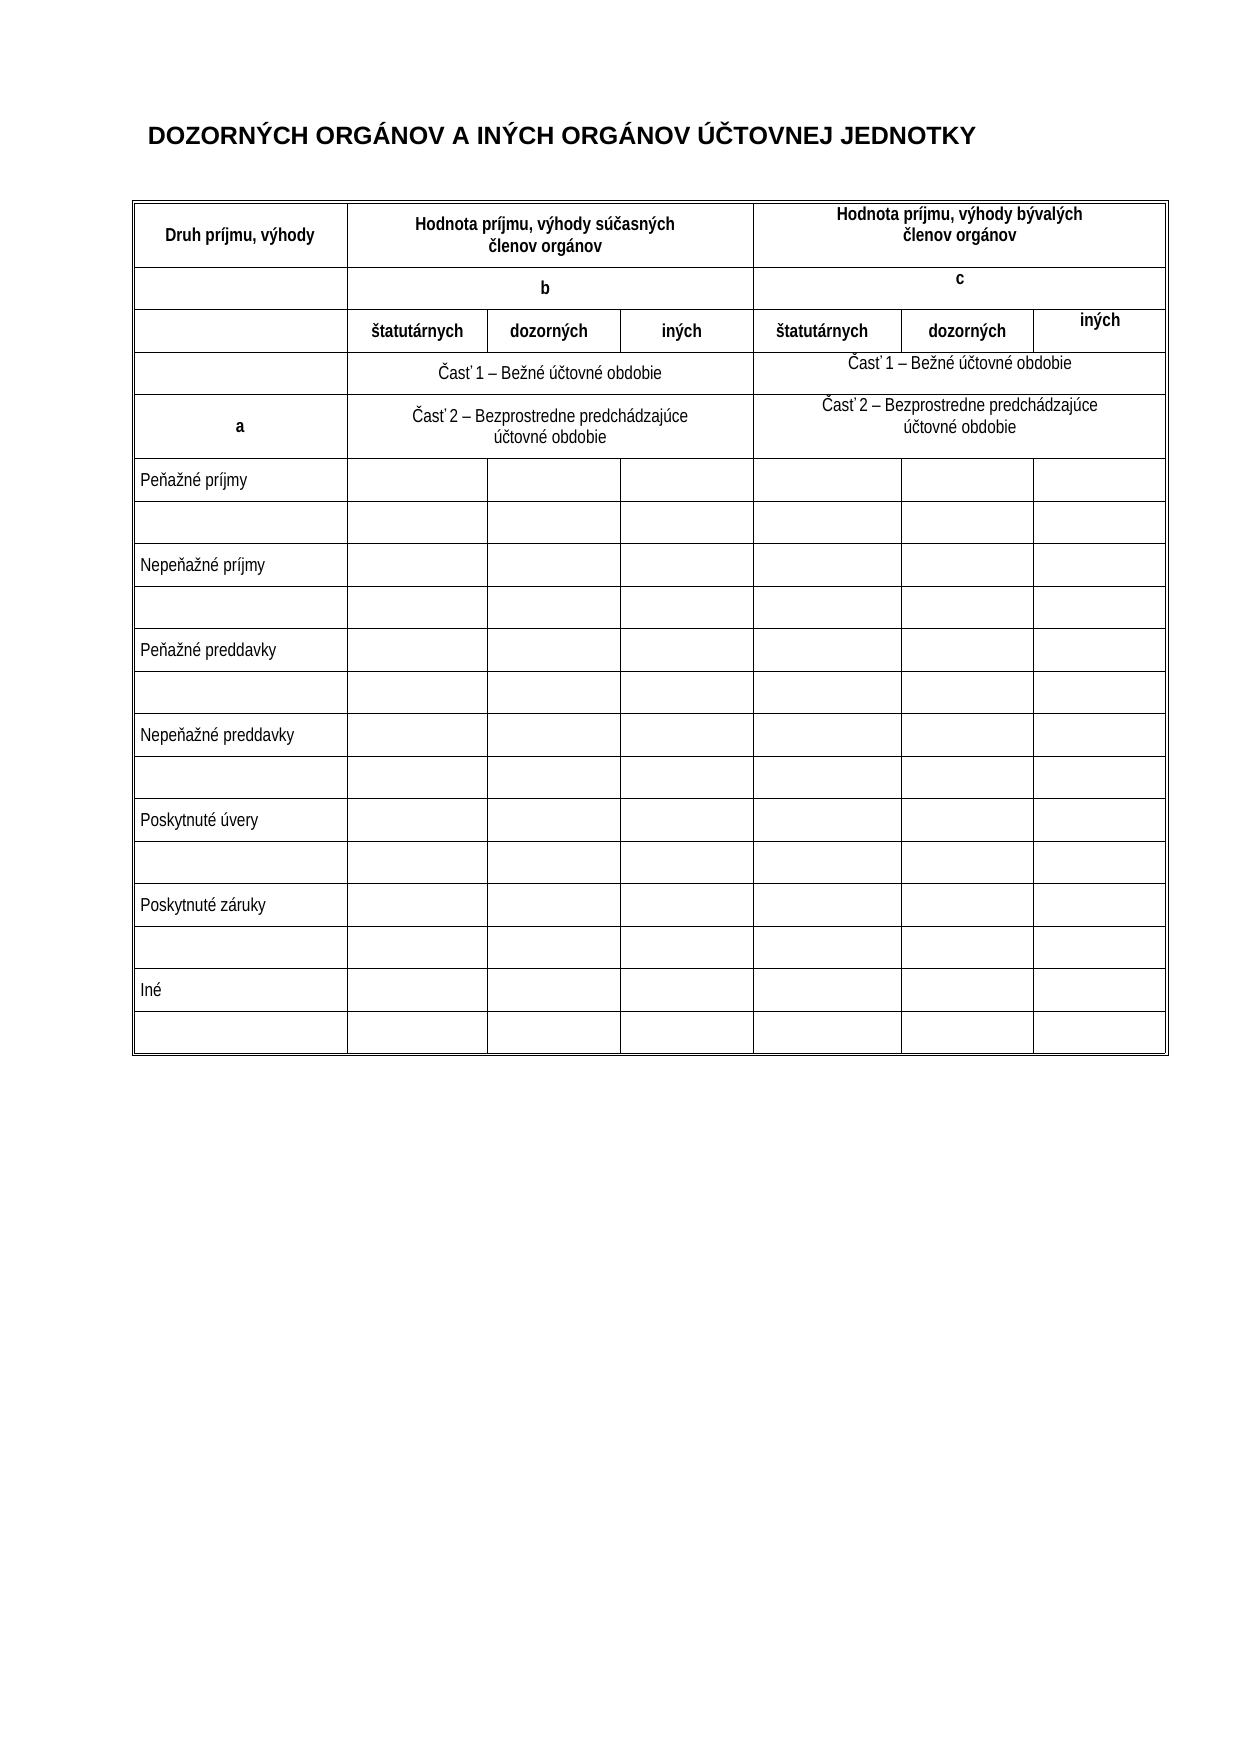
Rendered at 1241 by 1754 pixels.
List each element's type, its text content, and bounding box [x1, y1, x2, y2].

table_cell iných [621, 310, 753, 352]
table_cell [488, 587, 620, 628]
table_cell Časť 2 – Bezprostredne predchádzajúce účtovné obdobie [754, 395, 1165, 458]
table_cell [621, 1012, 753, 1053]
table_cell [754, 544, 901, 586]
table_cell [621, 714, 753, 756]
table_cell [488, 757, 620, 798]
table_cell [488, 459, 620, 501]
table_cell [754, 587, 901, 628]
table_cell [754, 969, 901, 1011]
table_cell [902, 927, 1033, 968]
table_cell [488, 1012, 620, 1053]
table_cell [902, 969, 1033, 1011]
table_cell [754, 757, 901, 798]
table_cell [754, 884, 901, 926]
table_header Druh príjmu, výhody [135, 204, 347, 267]
table_cell [902, 714, 1033, 756]
table_cell [1034, 714, 1165, 756]
table_cell [902, 1012, 1033, 1053]
table_cell [488, 629, 620, 671]
table_cell [488, 884, 620, 926]
table_cell dozorných [488, 310, 620, 352]
table_header Hodnota príjmu, výhody bývalých členov orgánov [754, 204, 1165, 267]
table_cell [621, 757, 753, 798]
table_cell [902, 757, 1033, 798]
table_cell [621, 672, 753, 713]
table_cell [488, 544, 620, 586]
table_cell [135, 927, 347, 968]
table_cell [1034, 969, 1165, 1011]
table_cell [135, 268, 347, 309]
table_cell [754, 459, 901, 501]
table_cell [621, 927, 753, 968]
table_cell Časť 2 – Bezprostredne predchádzajúce účtovné obdobie [348, 395, 753, 458]
table_cell [488, 714, 620, 756]
table_cell a [135, 395, 347, 458]
text DOZORNÝCH ORGÁNOV A INÝCH ORGÁNOV ÚČTOVNEJ JEDNOTKY [148, 121, 1167, 150]
table_cell [902, 459, 1033, 501]
table_cell Nepeňažné preddavky [135, 714, 347, 756]
table_cell [348, 714, 487, 756]
table_cell [135, 587, 347, 628]
table_cell [902, 544, 1033, 586]
table_cell [488, 927, 620, 968]
table_cell [348, 672, 487, 713]
table_cell [348, 799, 487, 841]
table_cell [754, 672, 901, 713]
table_cell [1034, 544, 1165, 586]
table_cell [135, 1012, 347, 1053]
table_cell [902, 672, 1033, 713]
table_cell [348, 969, 487, 1011]
table_cell [754, 1012, 901, 1053]
table_cell [1034, 502, 1165, 543]
table_cell [348, 544, 487, 586]
table_cell [621, 842, 753, 883]
table_cell štatutárnych [754, 310, 901, 352]
table_cell [754, 927, 901, 968]
table_cell [1034, 757, 1165, 798]
table_cell Časť 1 – Bežné účtovné obdobie [348, 353, 753, 394]
table_cell [754, 629, 901, 671]
table_cell [902, 502, 1033, 543]
table_cell [754, 842, 901, 883]
table_cell [1034, 1012, 1165, 1053]
table_cell [1034, 927, 1165, 968]
table_cell [135, 757, 347, 798]
table_cell [902, 629, 1033, 671]
table_cell [348, 502, 487, 543]
table_cell [135, 310, 347, 352]
table_cell Nepeňažné príjmy [135, 544, 347, 586]
table_cell [754, 502, 901, 543]
table_cell [621, 629, 753, 671]
table_cell [1034, 587, 1165, 628]
table_cell Peňažné preddavky [135, 629, 347, 671]
table_cell [902, 587, 1033, 628]
table_cell dozorných [902, 310, 1033, 352]
table_cell [348, 459, 487, 501]
table_cell [135, 502, 347, 543]
table_cell [348, 927, 487, 968]
table_cell štatutárnych [348, 310, 487, 352]
table_cell [488, 672, 620, 713]
table_cell [135, 842, 347, 883]
table_cell [754, 714, 901, 756]
table_cell [1034, 884, 1165, 926]
table_cell b [348, 268, 753, 309]
table_cell [348, 884, 487, 926]
table_cell [621, 587, 753, 628]
table_cell Poskytnuté úvery [135, 799, 347, 841]
table_cell [902, 799, 1033, 841]
table_cell Peňažné príjmy [135, 459, 347, 501]
table_cell [488, 842, 620, 883]
table_cell [348, 1012, 487, 1053]
table_cell [348, 757, 487, 798]
table_cell [1034, 459, 1165, 501]
table_cell [488, 502, 620, 543]
table_cell [1034, 799, 1165, 841]
table_cell [135, 672, 347, 713]
table_cell Časť 1 – Bežné účtovné obdobie [754, 353, 1165, 394]
table_cell [135, 353, 347, 394]
table_cell [621, 969, 753, 1011]
table_cell [621, 502, 753, 543]
table_cell [902, 884, 1033, 926]
table_cell Poskytnuté záruky [135, 884, 347, 926]
table_cell [488, 969, 620, 1011]
table_cell [348, 587, 487, 628]
table_cell [754, 799, 901, 841]
table_cell Iné [135, 969, 347, 1011]
table_cell [621, 544, 753, 586]
table_cell [488, 799, 620, 841]
table_cell [621, 799, 753, 841]
table_cell [621, 884, 753, 926]
table_cell [1034, 629, 1165, 671]
table_cell c [754, 268, 1165, 309]
table_cell [1034, 672, 1165, 713]
table_cell [348, 842, 487, 883]
table_cell [348, 629, 487, 671]
table_cell [902, 842, 1033, 883]
table_cell [1034, 842, 1165, 883]
table_cell iných [1034, 310, 1165, 352]
table_header Hodnota príjmu, výhody súčasných členov orgánov [348, 204, 753, 267]
table_cell [621, 459, 753, 501]
